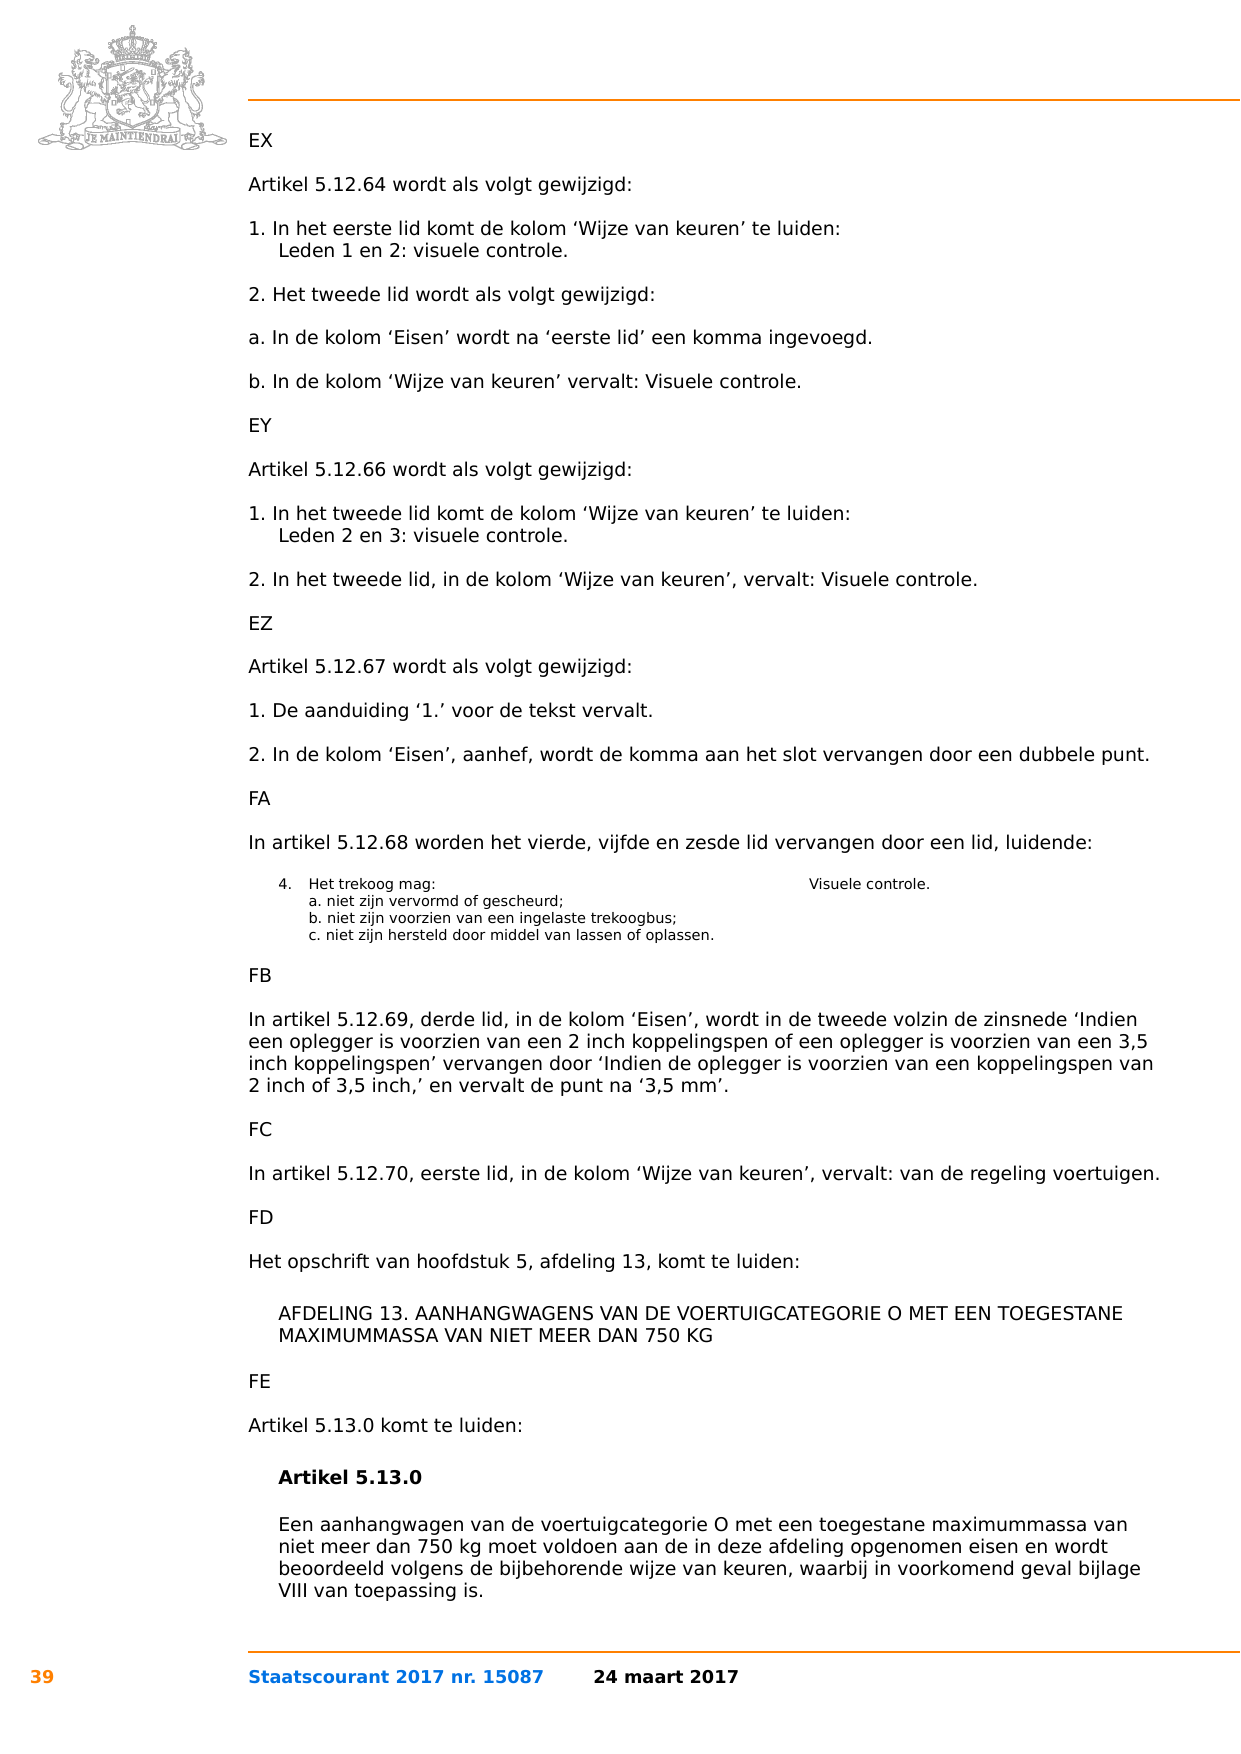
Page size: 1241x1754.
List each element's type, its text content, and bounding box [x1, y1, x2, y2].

text Een aanhangwagen van de voertuigcategorie O met een toegestane maximummassa van niet meer dan 750 kg moet voldoen aan de in deze afdeling opgenomen eisen en wordt beoordeeld volgens de bijbehorende wijze van keuren, waarbij in voorkomend geval bijlage VIII van toepassing is. [278, 1514, 1163, 1602]
table_header Visuele controle. [803, 876, 1163, 943]
text FE [248, 1371, 1163, 1393]
text EZ [248, 612, 1163, 634]
text Artikel 5.12.67 wordt als volgt gewijzigd: [248, 656, 1163, 678]
subtitle AFDELING 13. AANHANGWAGENS VAN DE VOERTUIGCATEGORIE O MET EEN TOEGESTANE MAXIMUMMASSA VAN NIET MEER DAN 750 KG [278, 1302, 1163, 1346]
text b. In de kolom ‘Wijze van keuren’ vervalt: Visuele controle. [248, 371, 1163, 393]
text a. In de kolom ‘Eisen’ wordt na ‘eerste lid’ een komma ingevoegd. [248, 327, 1163, 349]
text 2. In de kolom ‘Eisen’, aanhef, wordt de komma aan het slot vervangen door een dubbele punt. [248, 744, 1163, 766]
text Artikel 5.12.66 wordt als volgt gewijzigd: [248, 459, 1163, 481]
text 1. In het tweede lid komt de kolom ‘Wijze van keuren’ te luiden: [248, 503, 1163, 525]
text EY [248, 415, 1163, 437]
text Leden 2 en 3: visuele controle. [278, 525, 1163, 547]
text FC [248, 1119, 1163, 1141]
table_header Het trekoog mag: a. niet zijn vervormd of gescheurd; b. niet zijn voorzien van een ingelaste trekoogbus; c. niet zijn hersteld door middel van lassen of oplassen. [302, 876, 803, 943]
text In artikel 5.12.69, derde lid, in de kolom ‘Eisen’, wordt in de tweede volzin de zinsnede ‘Indien een oplegger is voorzien van een 2 inch koppelingspen of een oplegger is voorzien van een 3,5 inch koppelingspen’ vervangen door ‘Indien de oplegger is voorzien van een koppelingspen van 2 inch of 3,5 inch,’ en vervalt de punt na ‘3,5 mm’. [248, 1009, 1163, 1097]
text In artikel 5.12.68 worden het vierde, vijfde en zesde lid vervangen door een lid, luidende: [248, 832, 1163, 854]
text Artikel 5.12.64 wordt als volgt gewijzigd: [248, 174, 1163, 196]
text 1. De aanduiding ‘1.’ voor de tekst vervalt. [248, 700, 1163, 722]
text In artikel 5.12.70, eerste lid, in de kolom ‘Wijze van keuren’, vervalt: van de regeling voertuigen. [248, 1163, 1163, 1185]
picture [38, 25, 227, 150]
table_header 4. [278, 876, 302, 943]
text FA [248, 788, 1163, 810]
text Artikel 5.13.0 komt te luiden: [248, 1415, 1163, 1437]
text 1. In het eerste lid komt de kolom ‘Wijze van keuren’ te luiden: [248, 218, 1163, 239]
text FB [248, 965, 1163, 987]
text 2. In het tweede lid, in de kolom ‘Wijze van keuren’, vervalt: Visuele controle. [248, 568, 1163, 591]
text Leden 1 en 2: visuele controle. [278, 239, 1163, 262]
subtitle Artikel 5.13.0 [278, 1467, 1163, 1489]
text FD [248, 1207, 1163, 1229]
text EX [248, 130, 1163, 152]
text 2. Het tweede lid wordt als volgt gewijzigd: [248, 283, 1163, 305]
text Het opschrift van hoofdstuk 5, afdeling 13, komt te luiden: [248, 1251, 1163, 1272]
